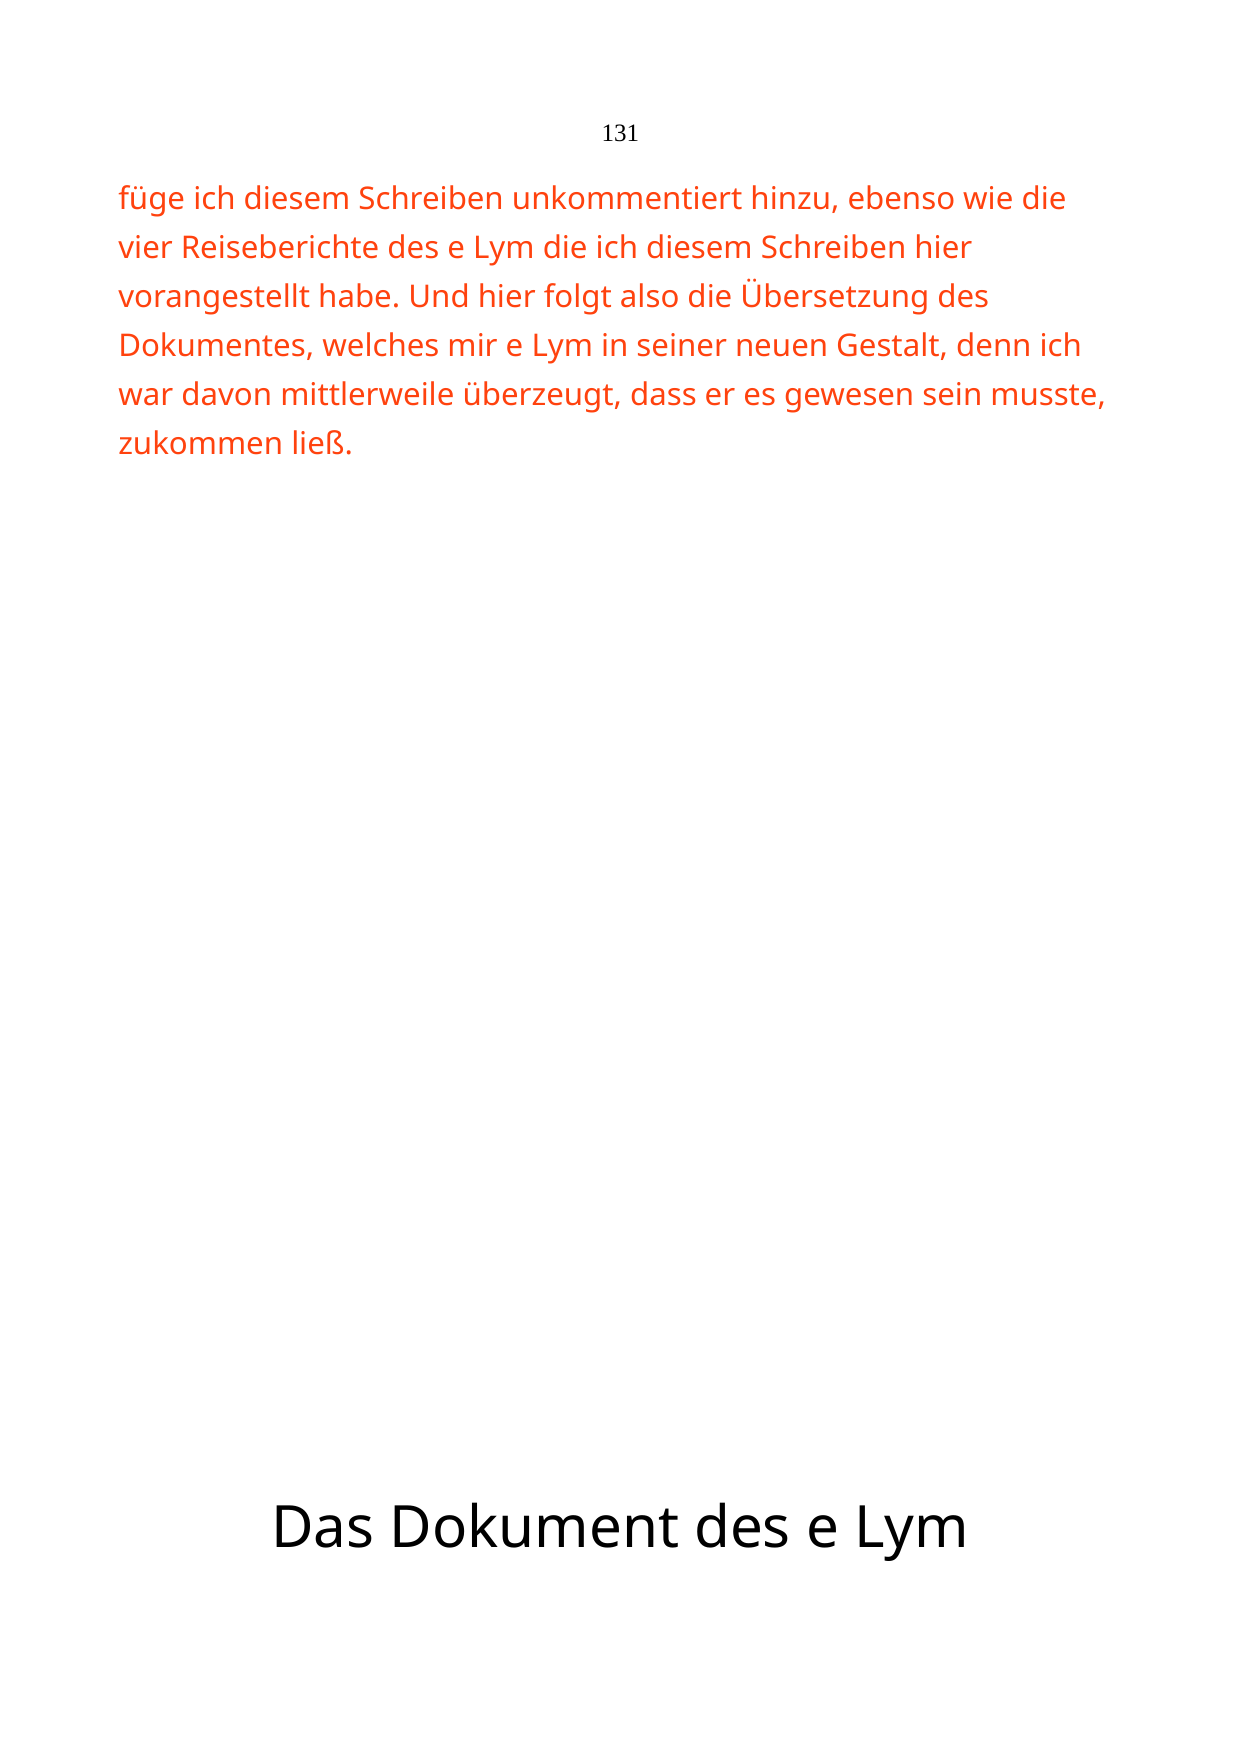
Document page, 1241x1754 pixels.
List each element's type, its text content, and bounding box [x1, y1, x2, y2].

text füge ich diesem Schreiben unkommentiert hinzu, ebenso wie die vier Reiseberichte des e Lym die ich diesem Schreiben hier vorangestellt habe. Und hier folgt also die Übersetzung des Dokumentes, welches mir e Lym in seiner neuen Gestalt, denn ich war davon mittlerweile überzeugt, dass er es gewesen sein musste, zukommen ließ. [118, 176, 1122, 464]
text Das Dokument des e Lym [118, 1485, 1122, 1565]
